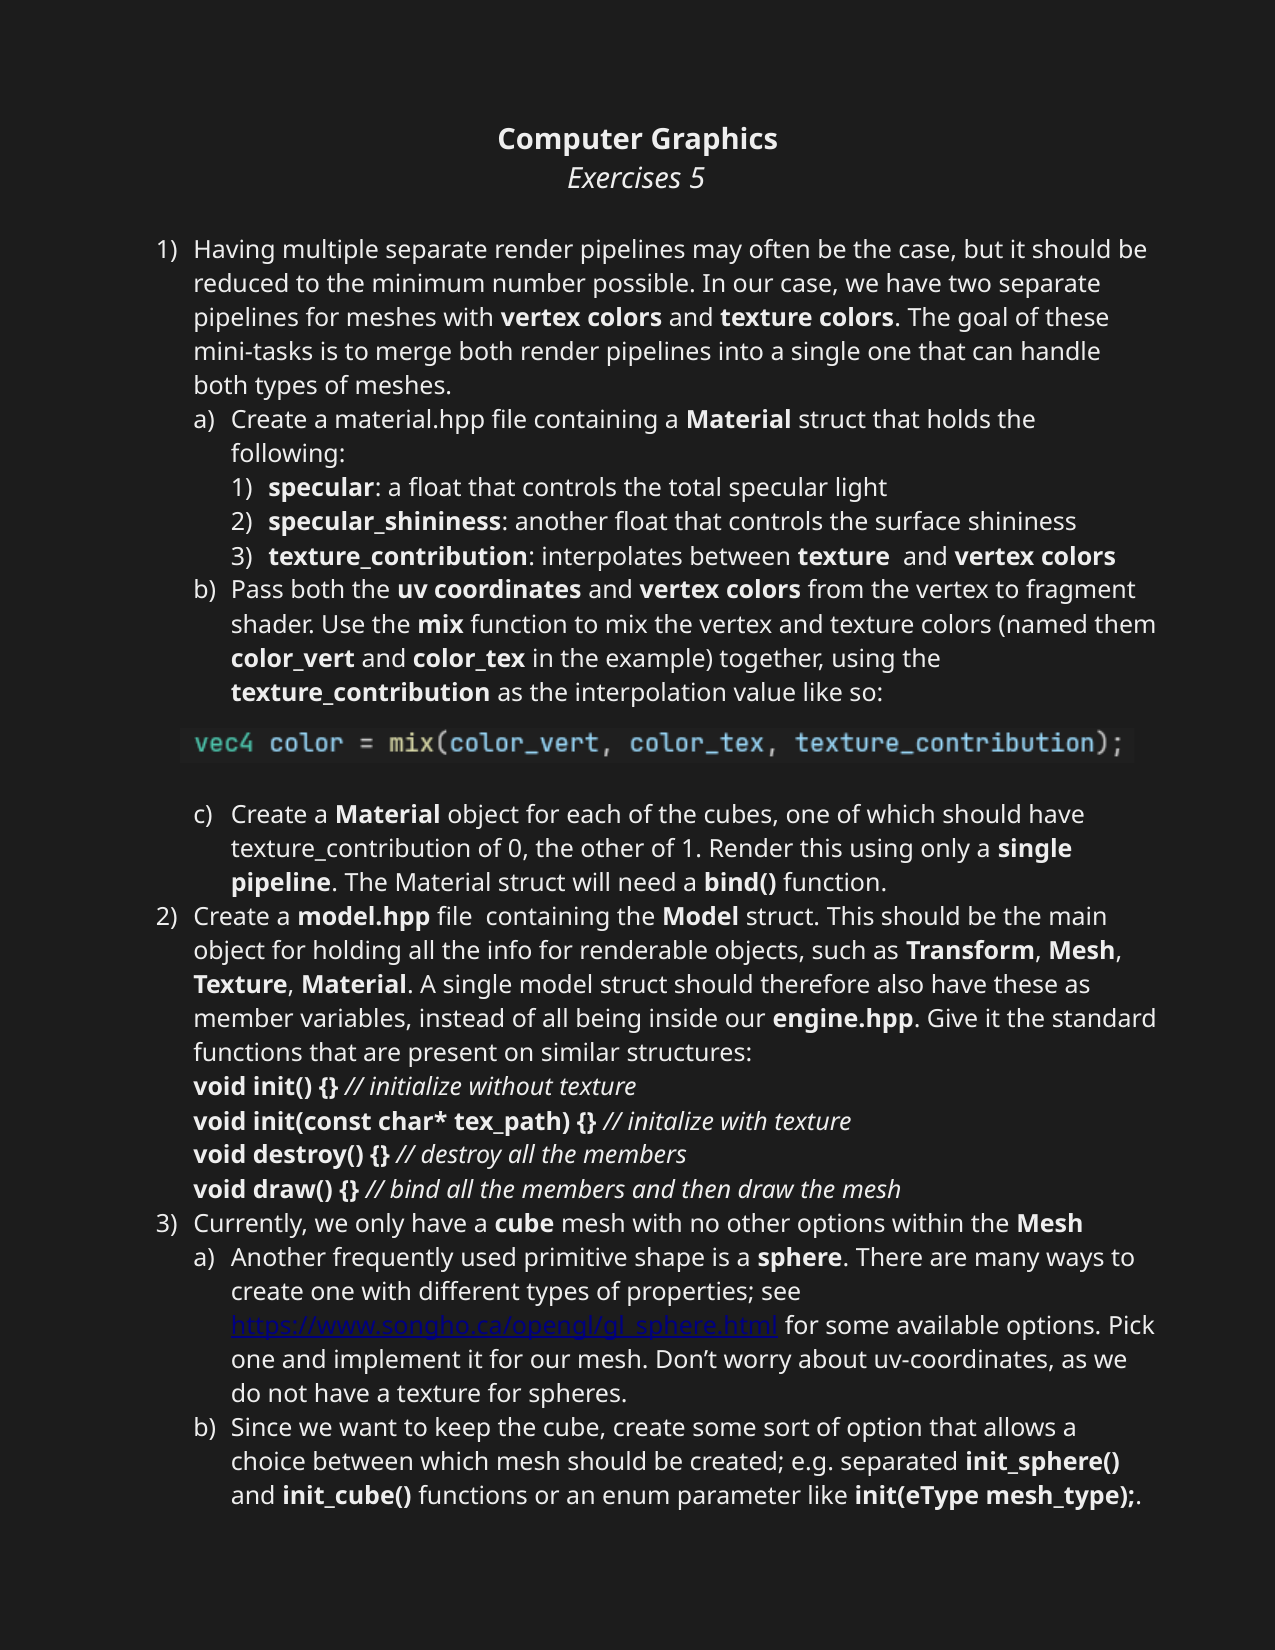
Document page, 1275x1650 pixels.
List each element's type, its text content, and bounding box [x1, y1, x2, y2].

picture [180, 728, 1135, 763]
list Create a model.hpp file containing the Model struct. This should be the main object for holding all the info for renderable objects, such as Transform, Mesh, Texture, Material. A single model struct should therefore also have these as member variables, instead of all being inside our engine.hpp. Give it the standard functions that are present on similar structures: [156, 899, 1157, 1069]
list Since we want to keep the cube, create some sort of option that allows a choice between which mesh should be created; e.g. separated init_sphere() and init_cube() functions or an enum parameter like init(eType mesh_type);. [193, 1410, 1157, 1512]
list void init(const char* tex_path) {} // initalize with texture [156, 1103, 1157, 1137]
list specular_shininess: another float that controls the surface shininess [231, 504, 1157, 538]
list Pass both the uv coordinates and vertex colors from the vertex to fragment shader. Use the mix function to mix the vertex and texture colors (named them color_vert and color_tex in the example) together, using the texture_contribution as the interpolation value like so: [193, 572, 1157, 708]
text Computer Graphics [118, 118, 1157, 158]
list Another frequently used primitive shape is a sphere. There are many ways to create one with different types of properties; see https://www.songho.ca/opengl/gl_sphere.html for some available options. Pick one and implement it for our mesh. Don’t worry about uv-coordinates, as we do not have a texture for spheres. [193, 1239, 1157, 1410]
list Currently, we only have a cube mesh with no other options within the Mesh [156, 1205, 1157, 1239]
list void init() {} // initialize without texture [156, 1069, 1157, 1103]
list void draw() {} // bind all the members and then draw the mesh [156, 1171, 1157, 1205]
list Having multiple separate render pipelines may often be the case, but it should be reduced to the minimum number possible. In our case, we have two separate pipelines for meshes with vertex colors and texture colors. The goal of these mini-tasks is to merge both render pipelines into a single one that can handle both types of meshes. [156, 232, 1157, 402]
list specular: a float that controls the total specular light [231, 470, 1157, 504]
list Create a Material object for each of the cubes, one of which should have texture_contribution of 0, the other of 1. Render this using only a single pipeline. The Material struct will need a bind() function. [193, 797, 1157, 899]
list texture_contribution: interpolates between texture and vertex colors [231, 538, 1157, 572]
list void destroy() {} // destroy all the members [156, 1137, 1157, 1171]
text Exercises 5 [118, 158, 1157, 197]
list Create a material.hpp file containing a Material struct that holds the following: [193, 402, 1157, 470]
